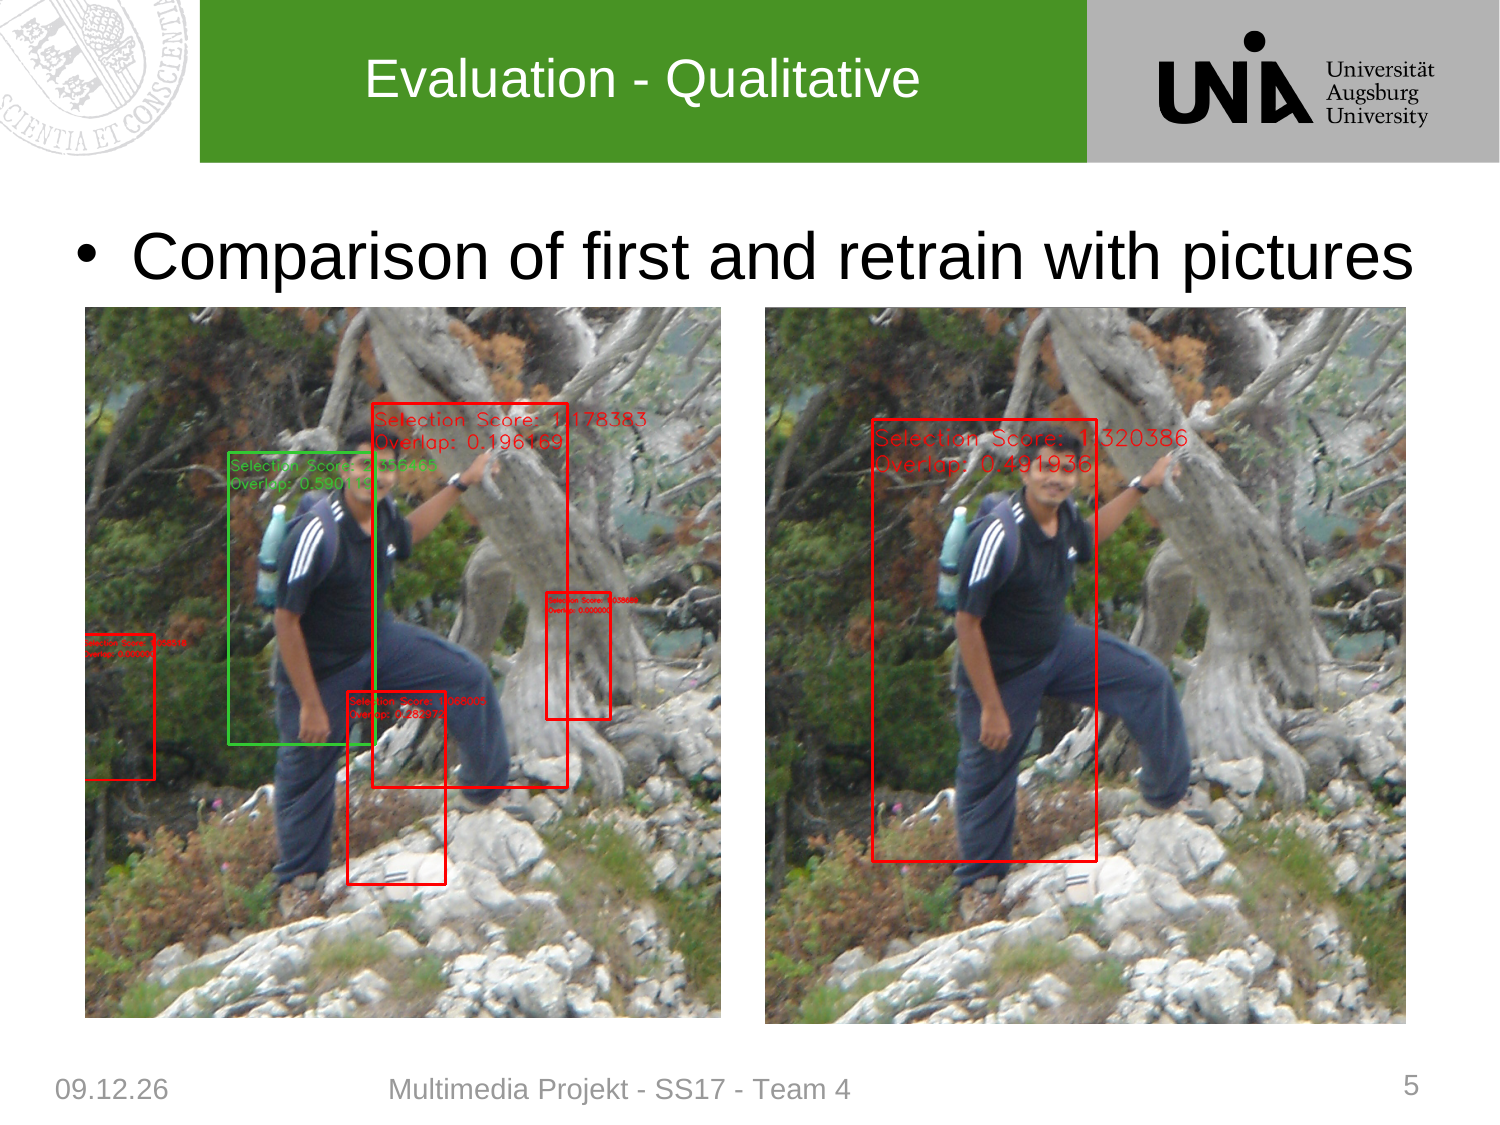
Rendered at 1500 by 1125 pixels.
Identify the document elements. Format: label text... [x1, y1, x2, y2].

picture [85, 307, 721, 1018]
title Evaluation - Qualitative [199, 35, 1087, 163]
list Comparison of first and retrain with pictures [75, 212, 1426, 1006]
picture [765, 307, 1406, 1024]
picture [0, 0, 188, 156]
picture [1122, 12, 1488, 271]
